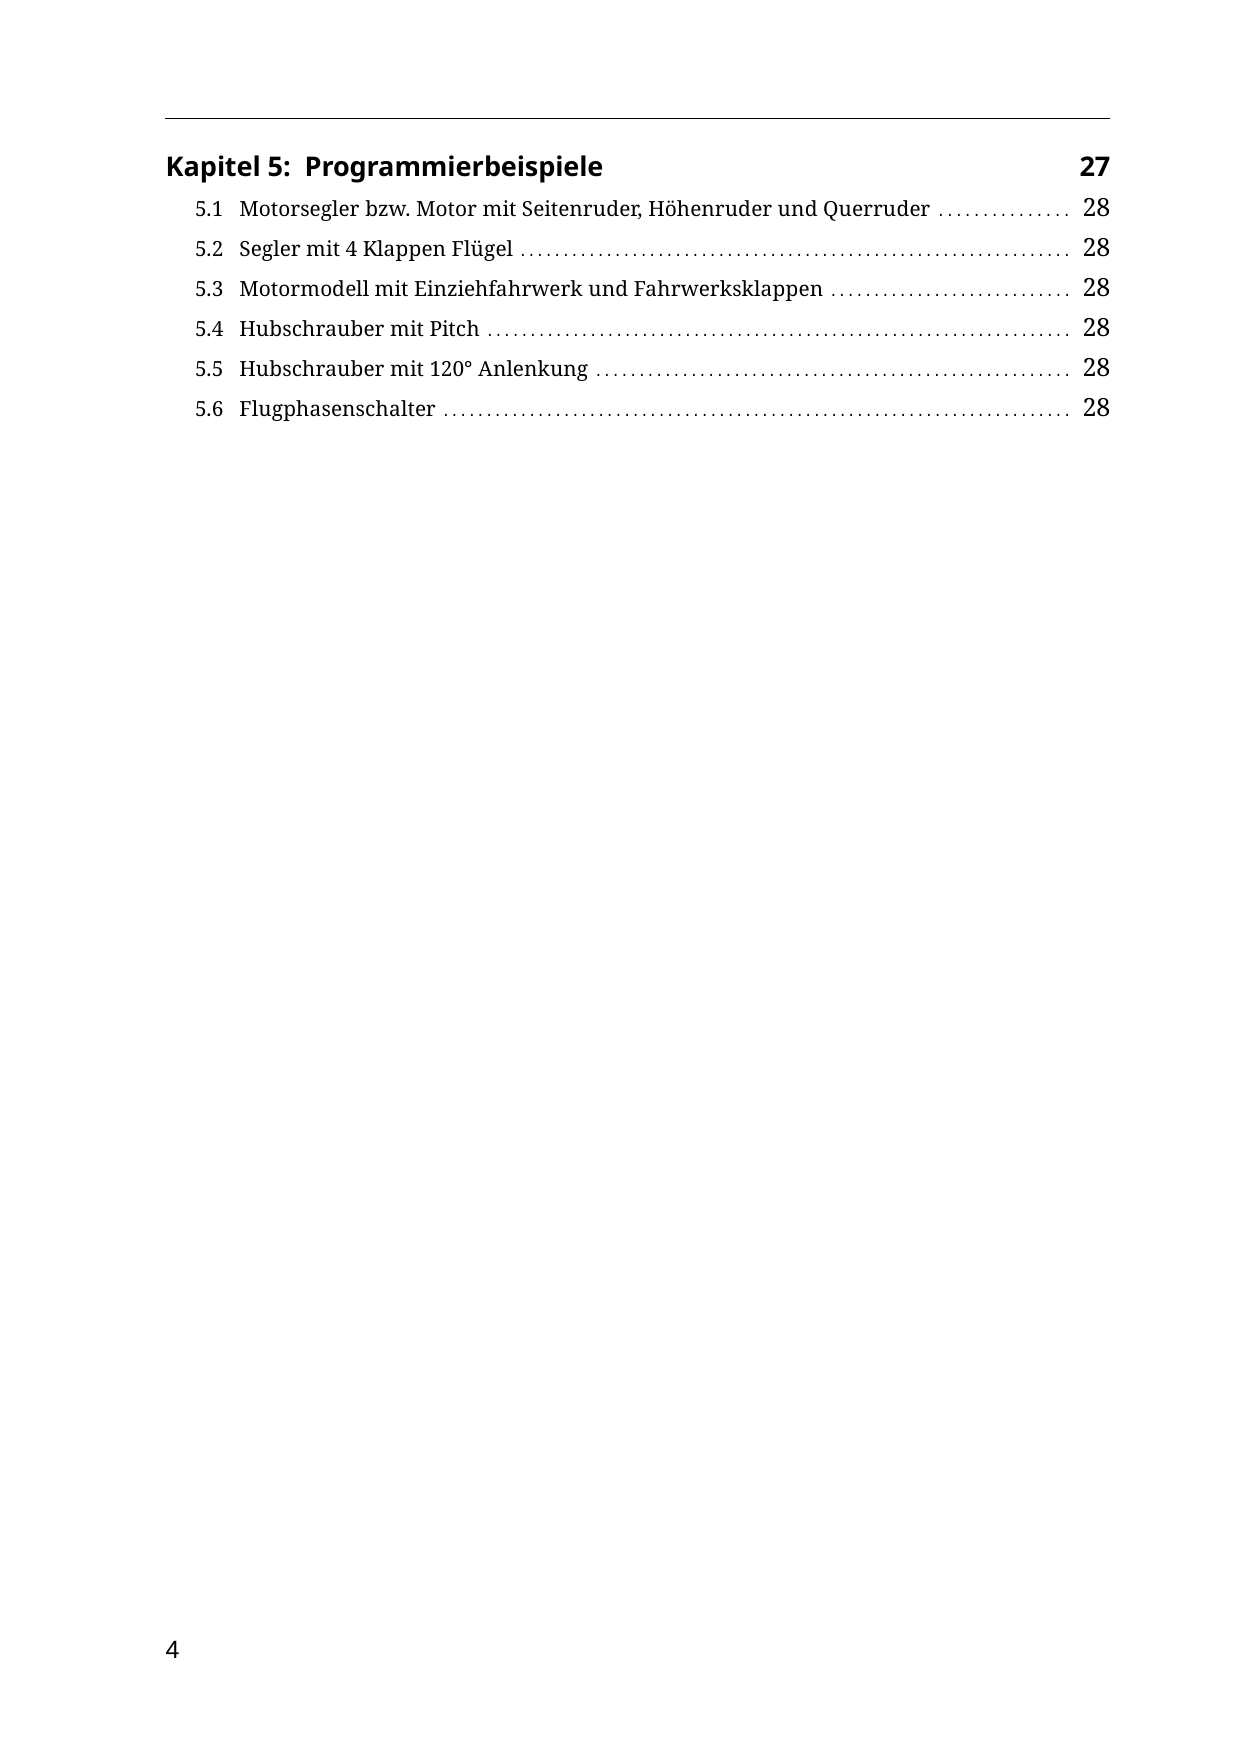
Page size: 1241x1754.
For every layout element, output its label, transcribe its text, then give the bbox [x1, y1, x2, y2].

text 5.5 Hubschrauber mit 120° Anlenkung 28 [195, 350, 1110, 384]
text Kapitel 5: Programmierbeispiele 27 [165, 147, 1110, 184]
text 5.4 Hubschrauber mit Pitch 28 [195, 310, 1110, 344]
text 5.6 Flugphasenschalter 28 [195, 390, 1110, 424]
text 5.1 Motorsegler bzw. Motor mit Seitenruder, Höhenruder und Querruder 28 [195, 190, 1110, 224]
text 5.3 Motormodell mit Einziehfahrwerk und Fahrwerksklappen 28 [195, 270, 1110, 304]
text 5.2 Segler mit 4 Klappen Flügel 28 [195, 230, 1110, 264]
